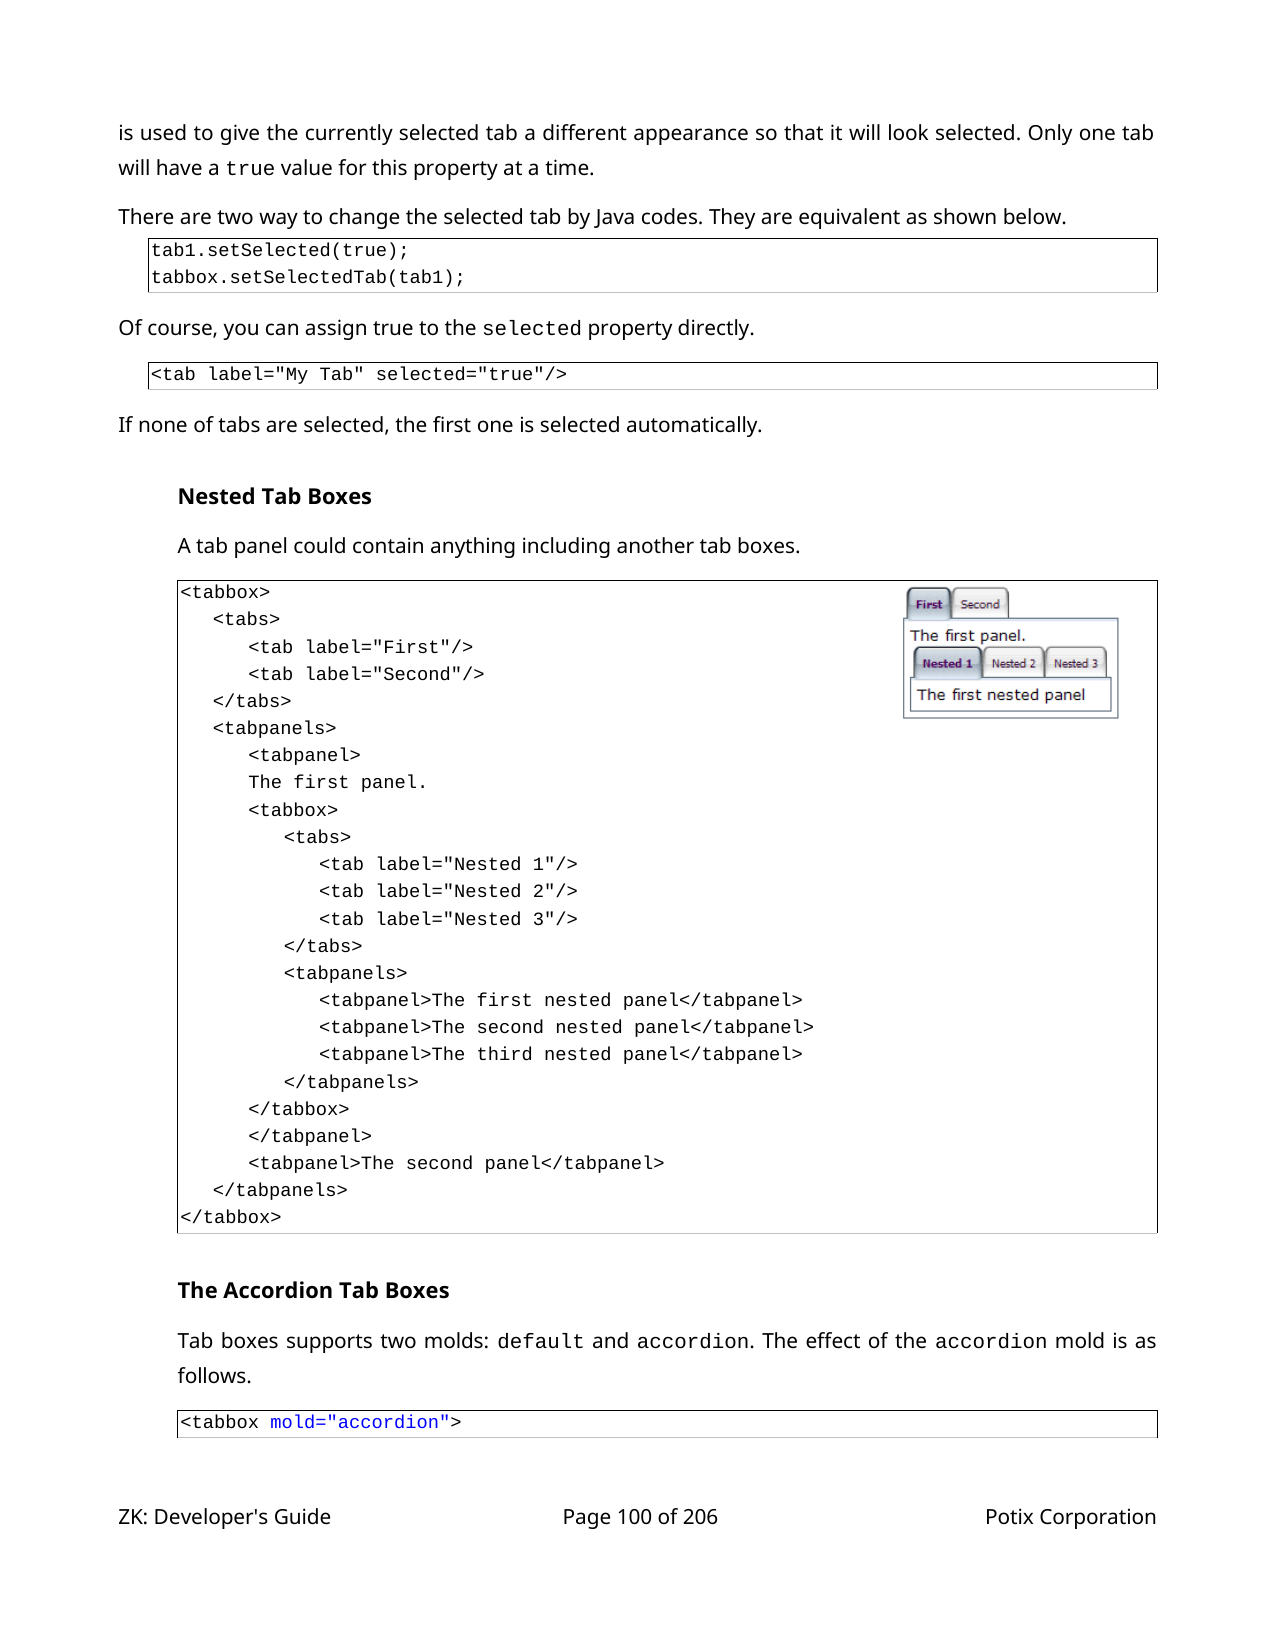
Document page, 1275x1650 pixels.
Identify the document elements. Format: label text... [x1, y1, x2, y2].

text </tabbox> [178, 1205, 1157, 1233]
text A tab panel could contain anything including another tab boxes. [177, 531, 1157, 559]
text <tabbox mold="accordion"> [178, 1411, 1157, 1437]
text <tabpanel>The second nested panel</tabpanel> [178, 1015, 1157, 1039]
text [1122, 662, 1157, 686]
subtitle Nested Tab Boxes [177, 481, 1157, 511]
text [1122, 607, 1157, 632]
text Tab boxes supports two molds: default and accordion. The effect of the accordion mold is as follows. [177, 1326, 1157, 1389]
picture [902, 583, 1122, 721]
text is used to give the currently selected tab a different appearance so that it will look selected. Only one tab will have a true value for this property at a time. [118, 118, 1157, 182]
text The first panel. [178, 770, 1157, 795]
text tab1.setSelected(true); [149, 239, 1157, 262]
text <tab label="First"/> [178, 634, 902, 659]
text </tabs> [178, 933, 1157, 958]
text <tabbox> [178, 798, 1157, 822]
text There are two way to change the selected tab by Java codes. They are equivalent as shown below. [118, 202, 1157, 231]
text <tabpanels> [178, 961, 1157, 985]
text If none of tabs are selected, the first one is selected automatically. [118, 410, 1157, 438]
text </tabpanels> [178, 1178, 1157, 1202]
text [1122, 689, 1157, 713]
text <tab label="My Tab" selected="true"/> [149, 363, 1157, 389]
text <tabpanels> [178, 716, 1157, 740]
text <tab label="Nested 1"/> [178, 852, 1157, 876]
text <tabpanel>The third nested panel</tabpanel> [178, 1042, 1157, 1067]
text tabbox.setSelectedTab(tab1); [149, 265, 1157, 292]
text </tabpanels> [178, 1069, 1157, 1094]
text <tab label="Second"/> [178, 662, 902, 686]
text Of course, you can assign true to the selected property directly. [118, 313, 1157, 341]
text <tabs> [178, 607, 902, 632]
text [1122, 634, 1157, 659]
text <tabpanel> [178, 743, 1157, 767]
text <tabbox> [178, 581, 1157, 604]
text <tabpanel>The second panel</tabpanel> [178, 1151, 1157, 1175]
text <tab label="Nested 2"/> [178, 879, 1157, 903]
text </tabpanel> [178, 1124, 1157, 1148]
text </tabbox> [178, 1097, 1157, 1121]
text <tabs> [178, 825, 1157, 849]
text <tabpanel>The first nested panel</tabpanel> [178, 988, 1157, 1012]
text </tabs> [178, 689, 902, 713]
subtitle The Accordion Tab Boxes [177, 1275, 1157, 1305]
text <tab label="Nested 3"/> [178, 906, 1157, 931]
